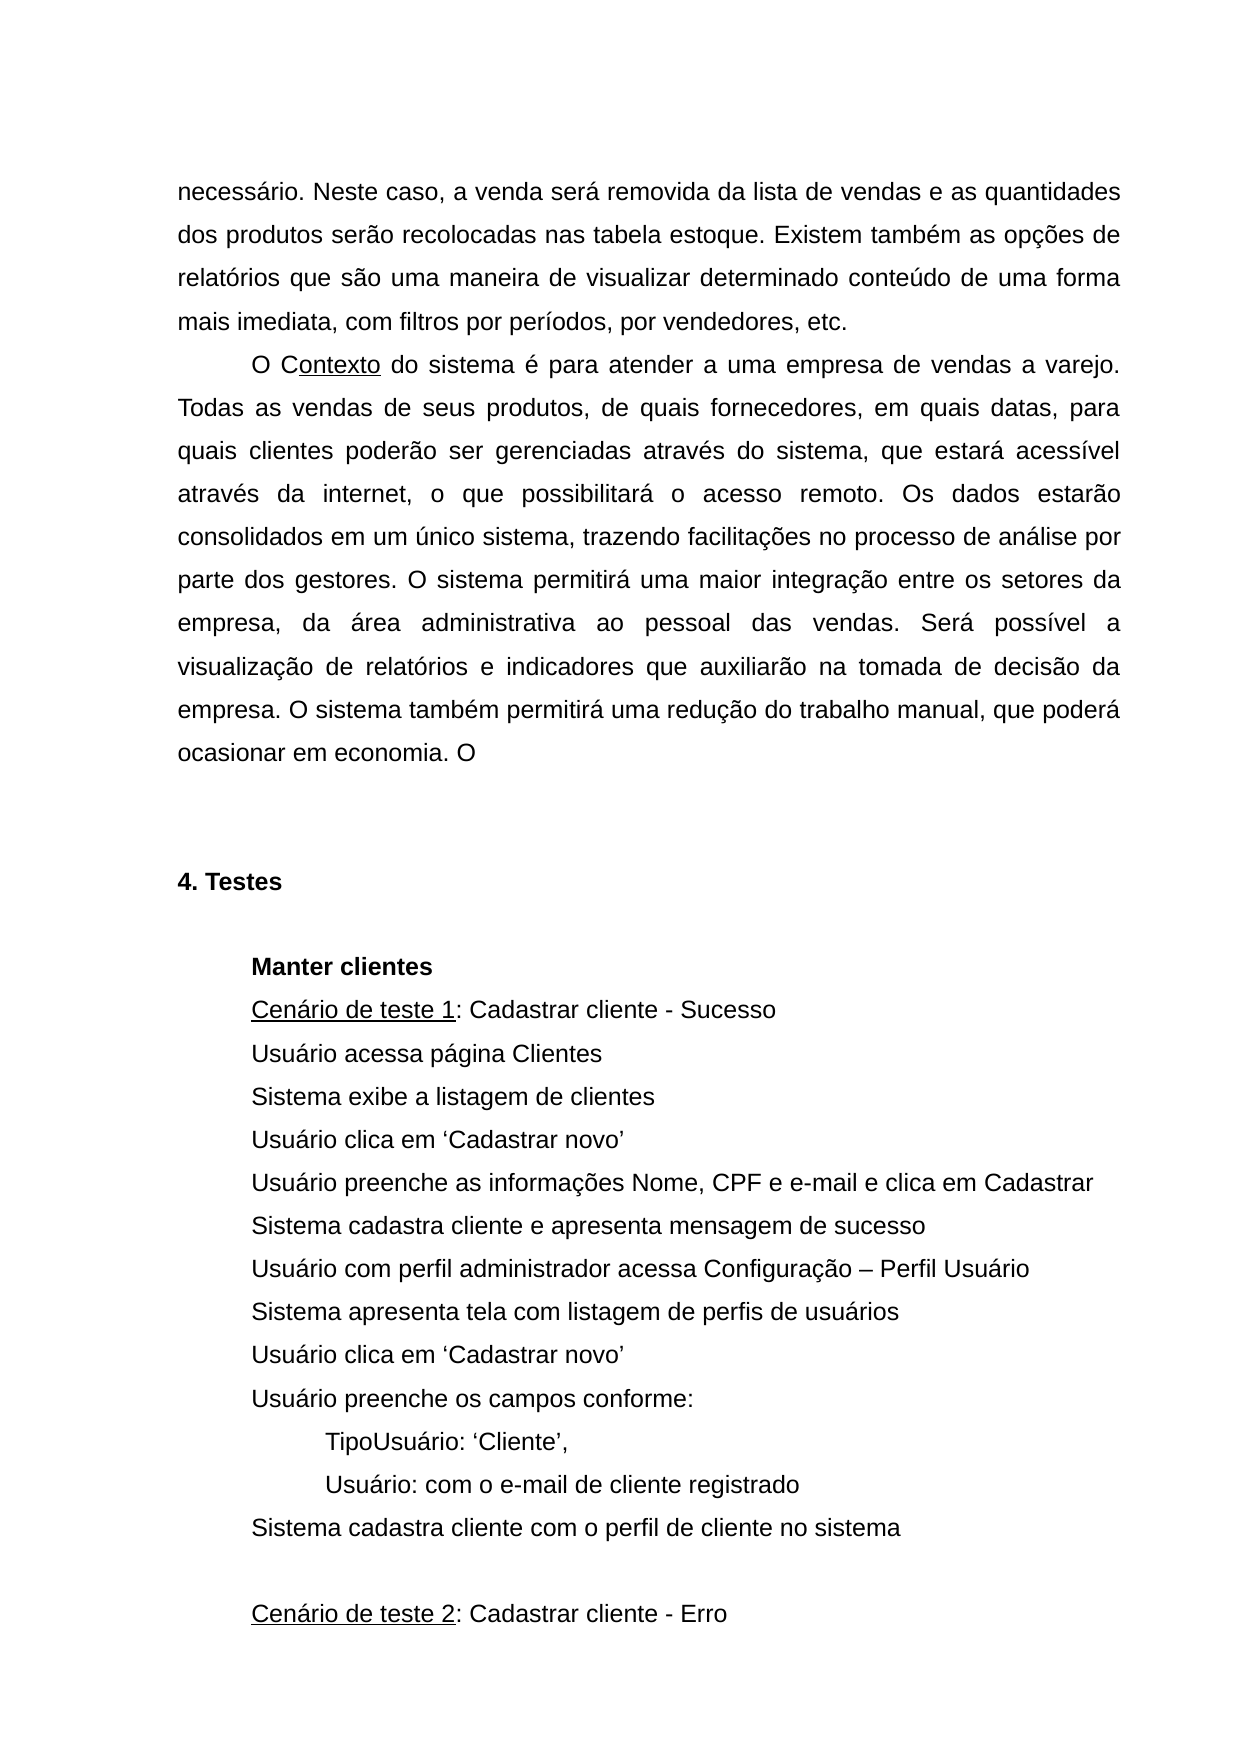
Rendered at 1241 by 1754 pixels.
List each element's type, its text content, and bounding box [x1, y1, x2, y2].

text Usuário com perfil administrador acessa Configuração – Perfil Usuário [177, 1254, 1122, 1283]
text Sistema apresenta tela com listagem de perfis de usuários [177, 1297, 1122, 1326]
text Usuário acessa página Clientes [177, 1038, 1122, 1067]
text Cenário de teste 2: Cadastrar cliente - Erro [177, 1599, 1122, 1628]
text Usuário clica em ‘Cadastrar novo’ [177, 1125, 1122, 1153]
text Usuário: com o e-mail de cliente registrado [177, 1470, 1122, 1498]
text Usuário preenche os campos conforme: [177, 1383, 1122, 1412]
text TipoUsuário: ‘Cliente’, [177, 1427, 1122, 1455]
text Cenário de teste 1: Cadastrar cliente - Sucesso [177, 995, 1122, 1024]
text Sistema exibe a listagem de clientes [177, 1082, 1122, 1110]
subtitle 4. Testes [177, 867, 1122, 896]
text Sistema cadastra cliente e apresenta mensagem de sucesso [177, 1211, 1122, 1240]
text Usuário preenche as informações Nome, CPF e e-mail e clica em Cadastrar [177, 1168, 1122, 1197]
text necessário. Neste caso, a venda será removida da lista de vendas e as quantidades dos produtos serão recolocadas nas tabela estoque. Existem também as opções de relatórios que são uma maneira de visualizar determinado conteúdo de uma forma mais imediata, com filtros por períodos, por vendedores, etc. [177, 177, 1122, 335]
text Usuário clica em ‘Cadastrar novo’ [177, 1340, 1122, 1369]
text Sistema cadastra cliente com o perfil de cliente no sistema [177, 1513, 1122, 1542]
text Manter clientes [177, 952, 1122, 981]
text O Contexto do sistema é para atender a uma empresa de vendas a varejo. Todas as vendas de seus produtos, de quais fornecedores, em quais datas, para quais clientes poderão ser gerenciadas através do sistema, que estará acessível através da internet, o que possibilitará o acesso remoto. Os dados estarão consolidados em um único sistema, trazendo facilitações no processo de análise por parte dos gestores. O sistema permitirá uma maior integração entre os setores da empresa, da área administrativa ao pessoal das vendas. Será possível a visualização de relatórios e indicadores que auxiliarão na tomada de decisão da empresa. O sistema também permitirá uma redução do trabalho manual, que poderá ocasionar em economia. O [177, 350, 1122, 767]
